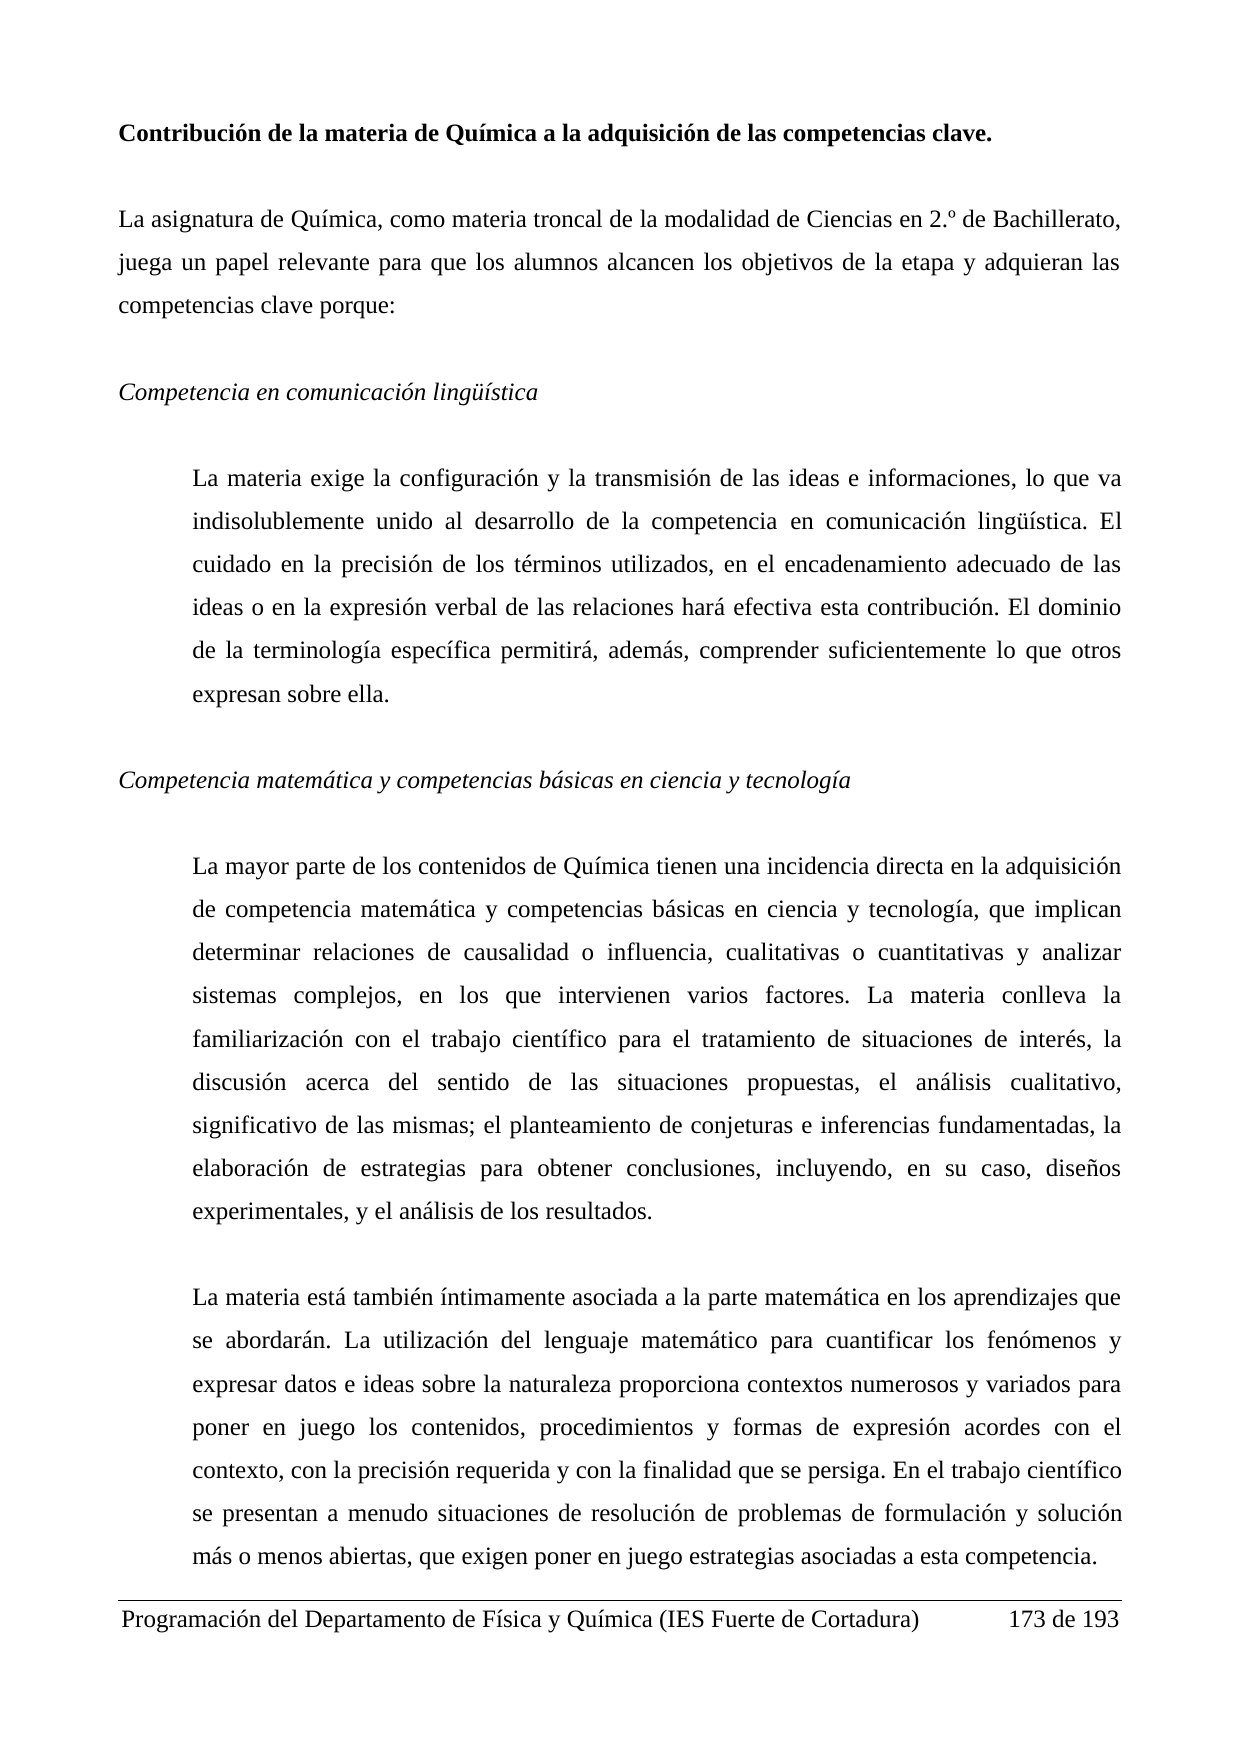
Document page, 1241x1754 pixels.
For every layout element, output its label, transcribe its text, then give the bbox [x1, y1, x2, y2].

text La materia exige la configuración y la transmisión de las ideas e informaciones, lo que va indisolublemente unido al desarrollo de la competencia en comunicación lingüística. El cuidado en la precisión de los términos utilizados, en el encadenamiento adecuado de las ideas o en la expresión verbal de las relaciones hará efectiva esta contribución. El dominio de la terminología específica permitirá, además, comprender suficientemente lo que otros expresan sobre ella. [192, 463, 1122, 707]
text La mayor parte de los contenidos de Química tienen una incidencia directa en la adquisición de competencia matemática y competencias básicas en ciencia y tecnología, que implican determinar relaciones de causalidad o influencia, cualitativas o cuantitativas y analizar sistemas complejos, en los que intervienen varios factores. La materia conlleva la familiarización con el trabajo científico para el tratamiento de situaciones de interés, la discusión acerca del sentido de las situaciones propuestas, el análisis cualitativo, significativo de las mismas; el planteamiento de conjeturas e inferencias fundamentadas, la elaboración de estrategias para obtener conclusiones, incluyendo, en su caso, diseños experimentales, y el análisis de los resultados. [192, 851, 1122, 1225]
text La materia está también íntimamente asociada a la parte matemática en los aprendizajes que se abordarán. La utilización del lenguaje matemático para cuantificar los fenómenos y expresar datos e ideas sobre la naturaleza proporciona contextos numerosos y variados para poner en juego los contenidos, procedimientos y formas de expresión acordes con el contexto, con la precisión requerida y con la finalidad que se persiga. En el trabajo científico se presentan a menudo situaciones de resolución de problemas de formulación y solución más o menos abiertas, que exigen poner en juego estrategias asociadas a esta competencia. [192, 1239, 1122, 1570]
text La asignatura de Química, como materia troncal de la modalidad de Ciencias en 2.º de Bachillerato, juega un papel relevante para que los alumnos alcancen los objetivos de la etapa y adquieran las competencias clave porque: [118, 204, 1122, 319]
text Competencia matemática y competencias básicas en ciencia y tecnología [118, 765, 1122, 794]
text Contribución de la materia de Química a la adquisición de las competencias clave. [118, 118, 1122, 147]
text Competencia en comunicación lingüística [118, 377, 1122, 406]
